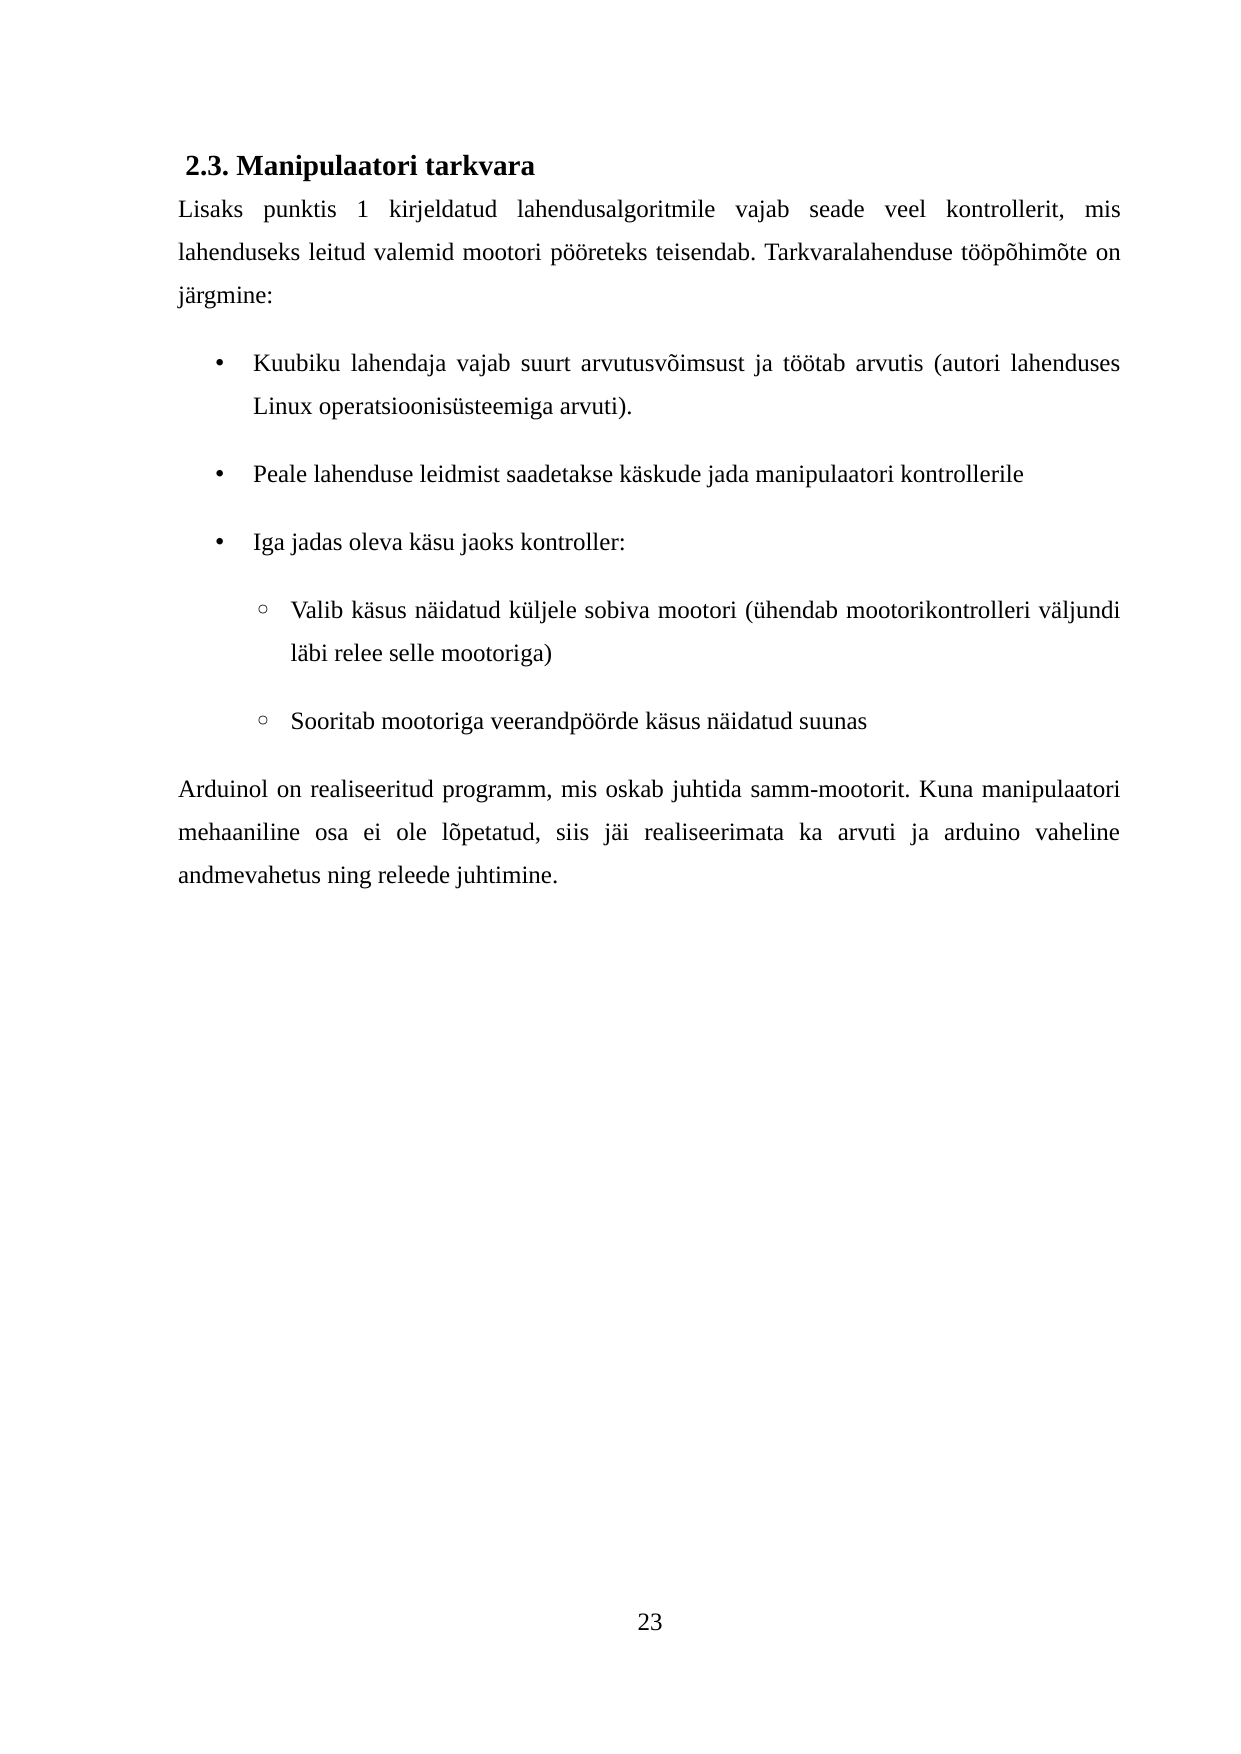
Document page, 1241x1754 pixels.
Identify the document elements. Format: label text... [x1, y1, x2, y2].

list Kuubiku lahendaja vajab suurt arvutusvõimsust ja töötab arvutis (autori lahenduses Linux operatsioonisüsteemiga arvuti). [215, 348, 1121, 420]
list Valib käsus näidatud küljele sobiva mootori (ühendab mootorikontrolleri väljundi läbi relee selle mootoriga) [253, 595, 1121, 667]
text Arduinol on realiseeritud programm, mis oskab juhtida samm-mootorit. Kuna manipulaatori mehaaniline osa ei ole lõpetatud, siis jäi realiseerimata ka arvuti ja arduino vaheline andmevahetus ning releede juhtimine. [178, 774, 1121, 889]
list Peale lahenduse leidmist saadetakse käskude jada manipulaatori kontrollerile [215, 459, 1121, 488]
subtitle Manipulaatori tarkvara [178, 148, 1121, 181]
text Lisaks punktis 1 kirjeldatud lahendusalgoritmile vajab seade veel kontrollerit, mis lahenduseks leitud valemid mootori pööreteks teisendab. Tarkvaralahenduse tööpõhimõte on järgmine: [178, 194, 1121, 309]
list Sooritab mootoriga veerandpöörde käsus näidatud suunas [253, 706, 1121, 735]
list Iga jadas oleva käsu jaoks kontroller: [215, 527, 1121, 556]
